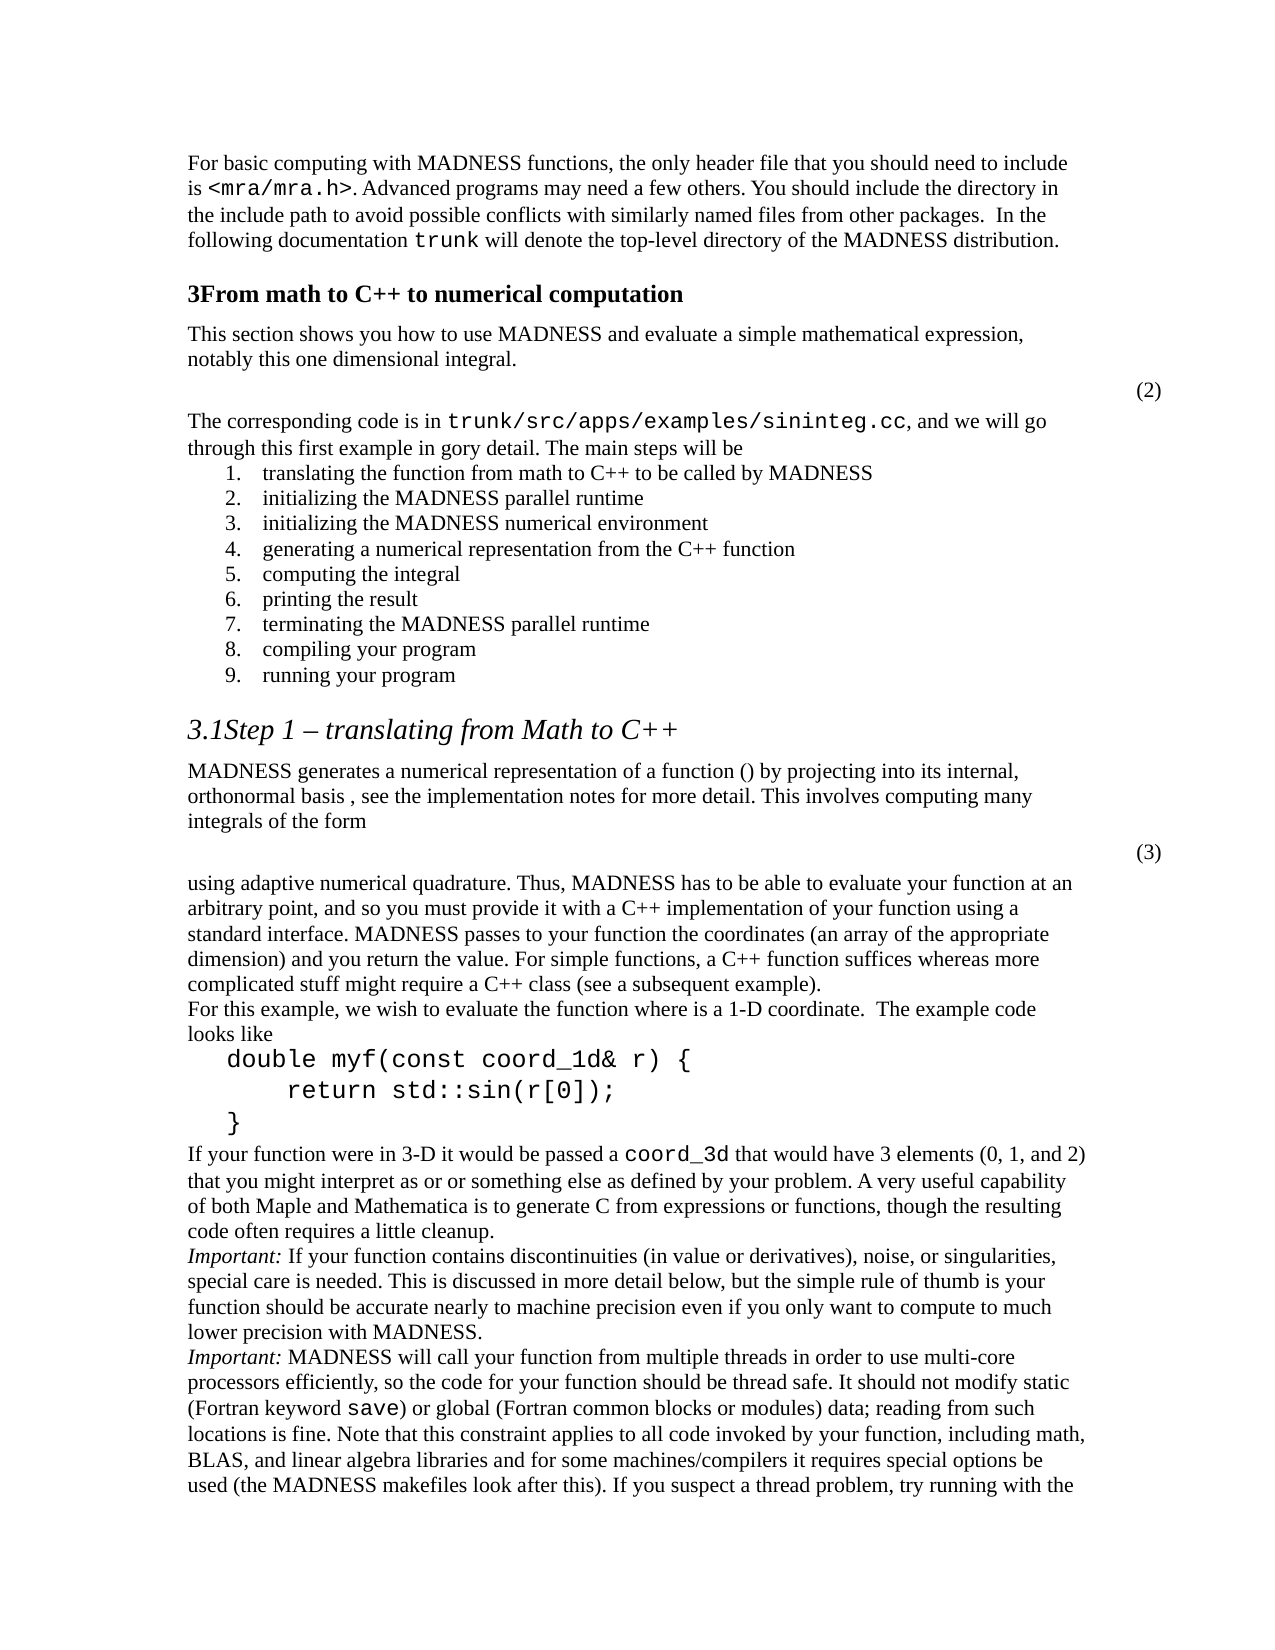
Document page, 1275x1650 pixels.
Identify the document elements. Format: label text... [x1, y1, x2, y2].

text For this example, we wish to evaluate the function where is a 1-D coordinate. The example code looks like [187, 996, 1087, 1047]
list running your program [225, 662, 1087, 687]
table_header [192, 371, 1059, 408]
table_header (2) [1059, 371, 1167, 408]
table_header (3) [1059, 834, 1167, 870]
list initializing the MADNESS numerical environment [225, 510, 1087, 536]
text For basic computing with MADNESS functions, the only header file that you should need to include is <mra/mra.h>. Advanced programs may need a few others. You should include the directory in the include path to avoid possible conflicts with similarly named files from other packages. In the following documentation trunk will denote the top-level directory of the MADNESS distribution. [187, 150, 1087, 254]
text Important: MADNESS will call your function from multiple threads in order to use multi-core processors efficiently, so the code for your function should be thread safe. It should not modify static (Fortran keyword save) or global (Fortran common blocks or modules) data; reading from such locations is fine. Note that this constraint applies to all code invoked by your function, including math, BLAS, and linear algebra libraries and for some machines/compilers it requires special options be used (the MADNESS makefiles look after this). If you suspect a thread problem, try running with the [187, 1344, 1087, 1497]
text If your function were in 3-D it would be passed a coord_3d that would have 3 elements (0, 1, and 2) that you might interpret as or or something else as defined by your problem. A very useful capability of both Maple and Mathematica is to generate C from expressions or functions, though the resulting code often requires a little cleanup. [187, 1141, 1087, 1243]
table_header [192, 834, 1059, 870]
list terminating the MADNESS parallel runtime [225, 611, 1087, 636]
text using adaptive numerical quadrature. Thus, MADNESS has to be able to evaluate your function at an arbitrary point, and so you must provide it with a C++ implementation of your function using a standard interface. MADNESS passes to your function the coordinates (an array of the appropriate dimension) and you return the value. For simple functions, a C++ function suffices whereas more complicated stuff might require a C++ class (see a subsequent example). [187, 870, 1087, 996]
list generating a numerical representation from the C++ function [225, 536, 1087, 561]
list initializing the MADNESS parallel runtime [225, 485, 1087, 510]
text MADNESS generates a numerical representation of a function () by projecting into its internal, orthonormal basis , see the implementation notes for more detail. This involves computing many integrals of the form [187, 758, 1087, 833]
text } [226, 1109, 1087, 1138]
list translating the function from math to C++ to be called by MADNESS [225, 460, 1087, 485]
text The corresponding code is in trunk/src/apps/examples/sininteg.cc, and we will go through this first example in gory detail. The main steps will be [187, 408, 1087, 460]
text double myf(const coord_1d& r) { [226, 1047, 1087, 1075]
subtitle From math to C++ to numerical computation [187, 279, 1087, 308]
text This section shows you how to use MADNESS and evaluate a simple mathematical expression, notably this one dimensional integral. [187, 321, 1087, 371]
subtitle Step 1 – translating from Math to C++ [187, 712, 1087, 745]
list printing the result [225, 586, 1087, 611]
list compiling your program [225, 636, 1087, 662]
text return std::sin(r[0]); [226, 1078, 1087, 1106]
text Important: If your function contains discontinuities (in value or derivatives), noise, or singularities, special care is needed. This is discussed in more detail below, but the simple rule of thumb is your function should be accurate nearly to machine precision even if you only want to compute to much lower precision with MADNESS. [187, 1243, 1087, 1344]
list computing the integral [225, 561, 1087, 586]
